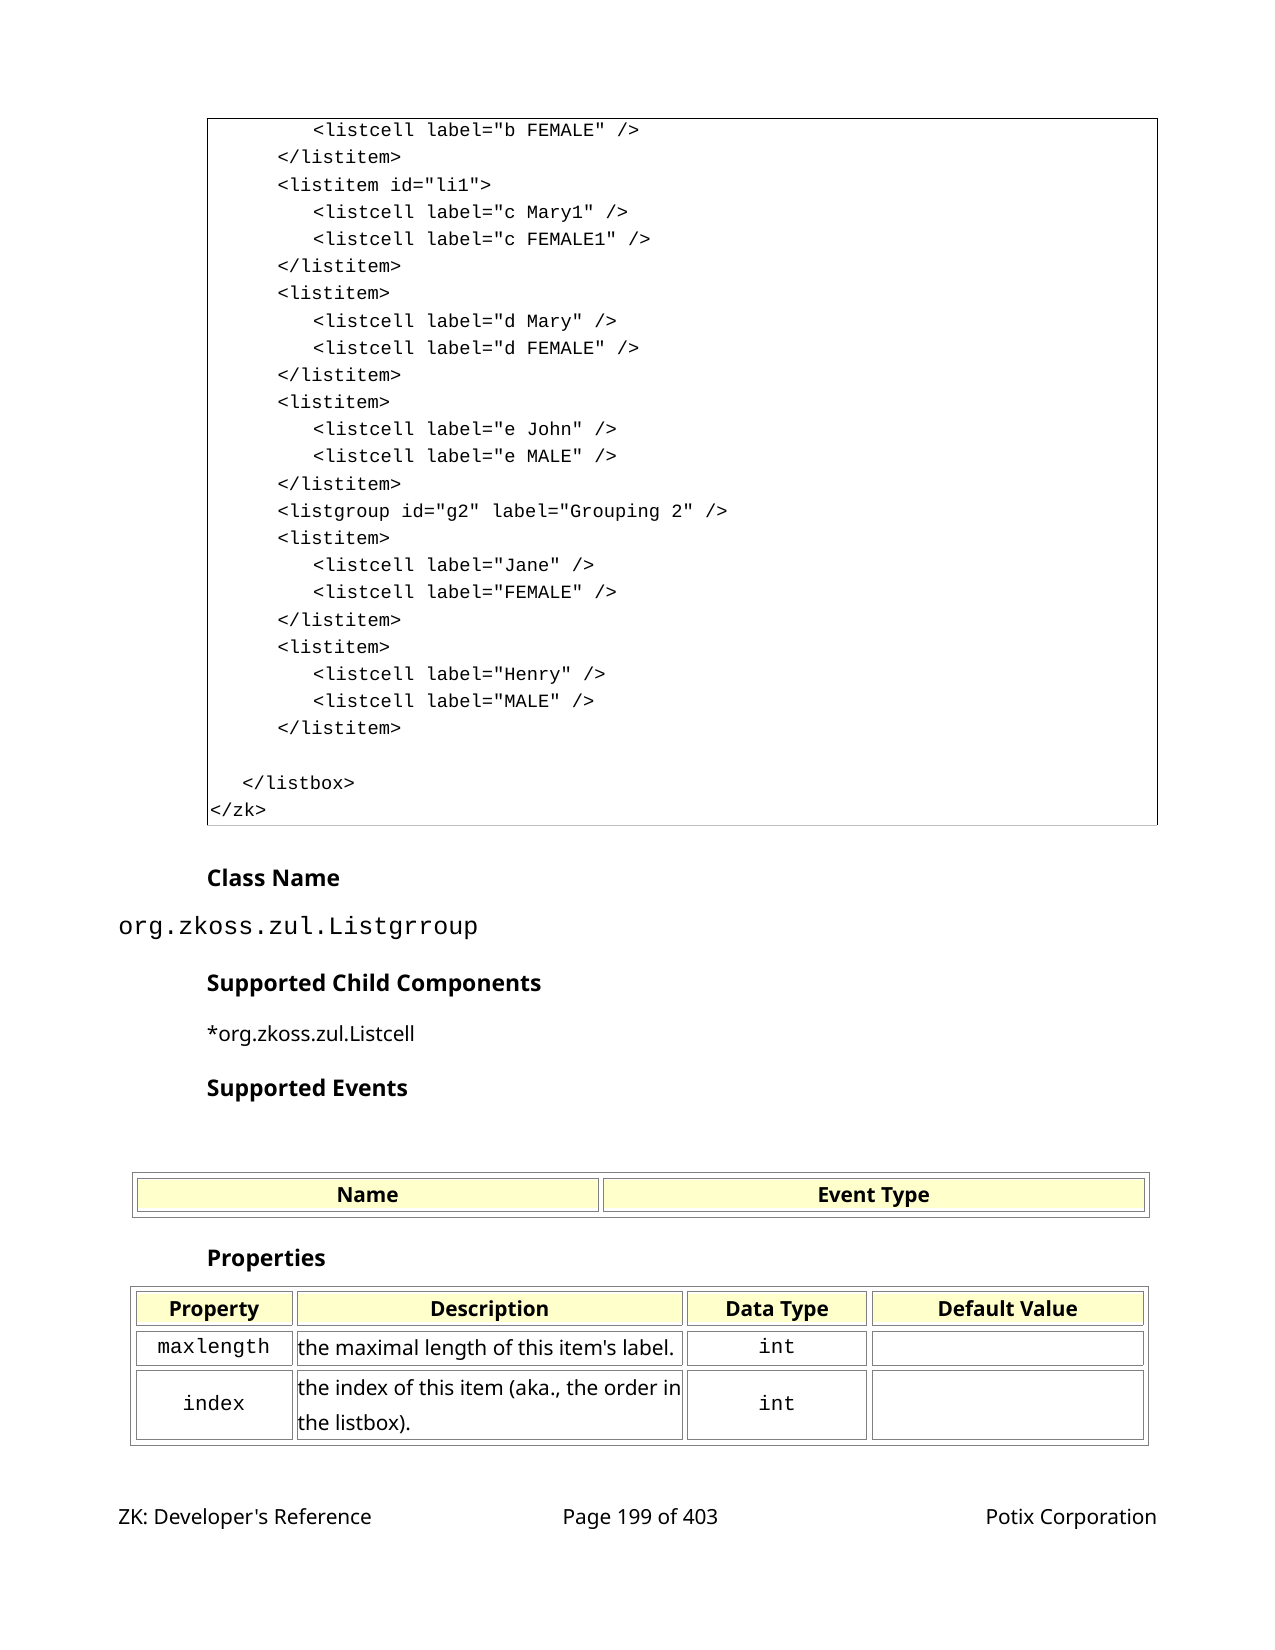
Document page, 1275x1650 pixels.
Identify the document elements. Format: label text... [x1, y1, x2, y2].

table_header Event Type [600, 1173, 1147, 1211]
text <listcell label="Henry" /> [208, 662, 1157, 686]
text <listitem> [208, 526, 1157, 550]
table_cell [873, 1371, 1143, 1439]
text </listitem> [208, 472, 1157, 496]
table_cell int [685, 1365, 869, 1439]
table_cell [869, 1325, 1146, 1364]
text </listitem> [208, 716, 1157, 741]
text </listitem> [208, 363, 1157, 387]
text <listcell label="FEMALE" /> [208, 580, 1157, 604]
text <listcell label="d Mary" /> [208, 308, 1157, 333]
table_cell int [685, 1325, 869, 1364]
text </listbox> [208, 771, 1157, 795]
text </listitem> [208, 607, 1157, 632]
text <listcell label="c FEMALE1" /> [208, 227, 1157, 251]
text <listcell label="e John" /> [208, 417, 1157, 441]
text <listcell label="e MALE" /> [208, 444, 1157, 469]
table_header Data Type [685, 1287, 869, 1325]
text <listitem> [208, 281, 1157, 306]
table_header Description [295, 1287, 684, 1325]
table_cell the maximal length of this item's label. [295, 1325, 684, 1364]
text org.zkoss.zul.Listgrroup [118, 914, 1157, 942]
subtitle Supported Events [207, 1072, 1157, 1103]
table_header Property [133, 1287, 294, 1325]
text <listitem> [208, 635, 1157, 659]
table_cell maxlength [133, 1325, 294, 1364]
text <listcell label="c Mary1" /> [208, 200, 1157, 224]
text </zk> [208, 798, 1157, 825]
text <listgroup id="g2" label="Grouping 2" /> [208, 499, 1157, 523]
text <listitem> [208, 390, 1157, 414]
table_header Name [134, 1173, 600, 1211]
subtitle Properties [207, 1242, 1157, 1273]
text </listitem> [208, 254, 1157, 278]
table_cell [873, 1332, 1143, 1364]
text <listcell label="MALE" /> [208, 689, 1157, 713]
text </listitem> [208, 145, 1157, 169]
text <listitem id="li1"> [208, 172, 1157, 197]
table_cell index [133, 1365, 294, 1439]
text *org.zkoss.zul.Listcell [207, 1019, 1157, 1047]
text <listcell label="b FEMALE" /> [208, 119, 1157, 142]
table_cell the index of this item (aka., the order in the listbox). [295, 1365, 684, 1439]
table_header Default Value [869, 1287, 1146, 1325]
text <listcell label="d FEMALE" /> [208, 336, 1157, 360]
table_cell [869, 1365, 1146, 1439]
text <listcell label="Jane" /> [208, 553, 1157, 577]
subtitle Supported Child Components [207, 967, 1157, 998]
subtitle Class Name [207, 862, 1157, 893]
